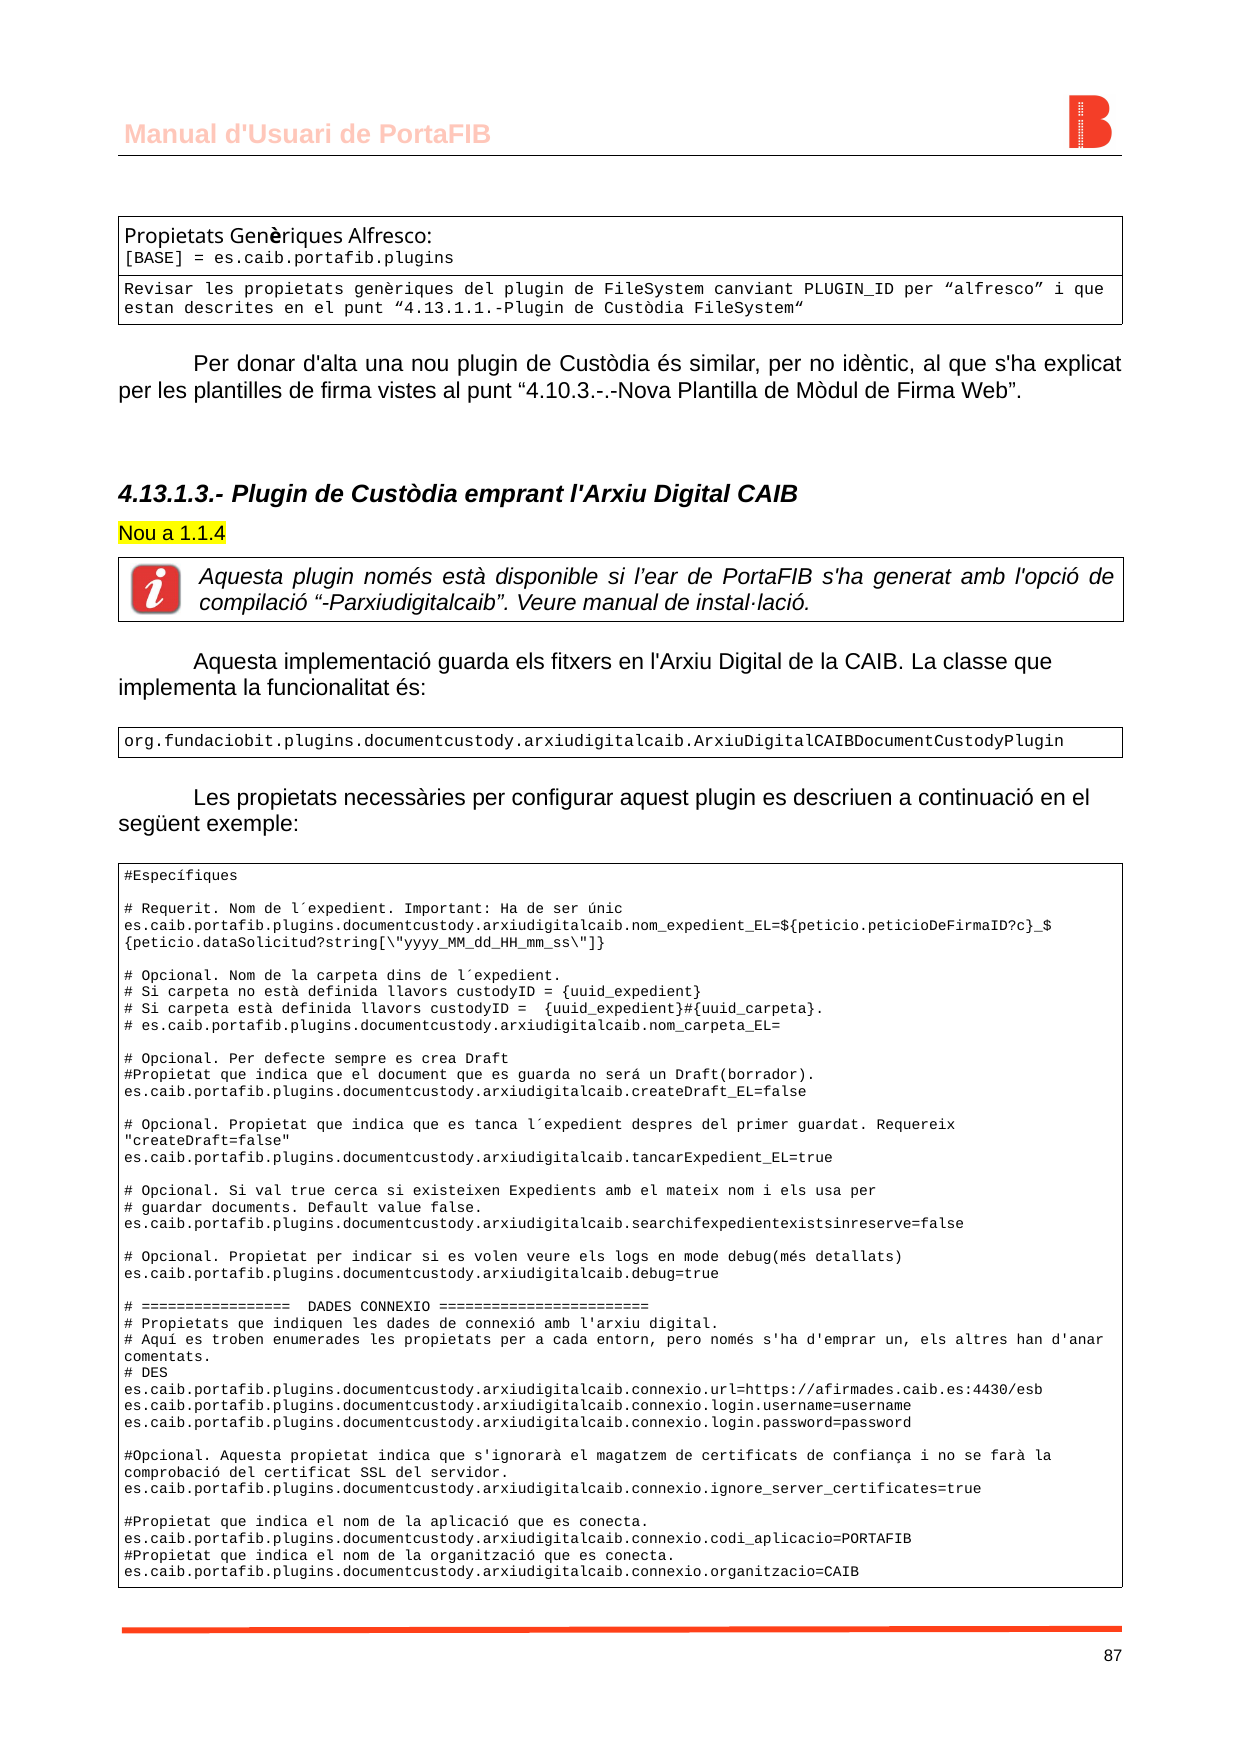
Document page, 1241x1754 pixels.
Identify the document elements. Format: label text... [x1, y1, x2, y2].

table_header #Específiques # Requerit. Nom de l´expedient. Important: Ha de ser únic es.caib.portafib.plugins.documentcustody.arxiudigitalcaib.nom_expedient_EL=${peticio.peticioDeFirmaID?c}_${peticio.dataSolicitud?string[\"yyyy_MM_dd_HH_mm_ss\"]} # Opcional. Nom de la carpeta dins de l´expedient. # Si carpeta no està definida llavors custodyID = {uuid_expedient} # Si carpeta està definida llavors custodyID = {uuid_expedient}#{uuid_carpeta}. # es.caib.portafib.plugins.documentcustody.arxiudigitalcaib.nom_carpeta_EL= # Opcional. Per defecte sempre es crea Draft #Propietat que indica que el document que es guarda no será un Draft(borrador). es.caib.portafib.plugins.documentcustody.arxiudigitalcaib.createDraft_EL=false # Opcional. Propietat que indica que es tanca l´expedient despres del primer guardat. Requereix "createDraft=false" es.caib.portafib.plugins.documentcustody.arxiudigitalcaib.tancarExpedient_EL=true # Opcional. Si val true cerca si existeixen Expedients amb el mateix nom i els usa per # guardar documents. Default value false. es.caib.portafib.plugins.documentcustody.arxiudigitalcaib.searchifexpedientexistsinreserve=false # Opcional. Propietat per indicar si es volen veure els logs en mode debug(més detallats) es.caib.portafib.plugins.documentcustody.arxiudigitalcaib.debug=true # ================= DADES CONNEXIO ======================== # Propietats que indiquen les dades de connexió amb l'arxiu digital. # Aquí es troben enumerades les propietats per a cada entorn, pero només s'ha d'emprar un, els altres han d'anar comentats. # DES es.caib.portafib.plugins.documentcustody.arxiudigitalcaib.connexio.url=https://afirmades.caib.es:4430/esb es.caib.portafib.plugins.documentcustody.arxiudigitalcaib.connexio.login.username=username es.caib.portafib.plugins.documentcustody.arxiudigitalcaib.connexio.login.password=password #Opcional. Aquesta propietat indica que s'ignorarà el magatzem de certificats de confiança i no se farà la comprobació del certificat SSL del servidor. es.caib.portafib.plugins.documentcustody.arxiudigitalcaib.connexio.ignore_server_certificates=true #Propietat que indica el nom de la aplicació que es conecta. es.caib.portafib.plugins.documentcustody.arxiudigitalcaib.connexio.codi_aplicacio=PORTAFIB #Propietat que indica el nom de la organització que es conecta. es.caib.portafib.plugins.documentcustody.arxiudigitalcaib.connexio.organitzacio=CAIB [119, 864, 1122, 1587]
text Les propietats necessàries per configurar aquest plugin es descriuen a continuació en el següent exemple: [118, 784, 1122, 836]
text Aquesta implementació guarda els fitxers en l'Arxiu Digital de la CAIB. La classe que implementa la funcionalitat és: [118, 648, 1122, 701]
table_header org.fundaciobit.plugins.documentcustody.arxiudigitalcaib.ArxiuDigitalCAIBDocumentCustodyPlugin [119, 728, 1122, 757]
picture [1063, 94, 1117, 150]
table_header [119, 558, 193, 621]
text Per donar d'alta una nou plugin de Custòdia és similar, per no idèntic, al que s'ha explicat per les plantilles de firma vistes al punt “4.10.3.-Nova Plantilla de Mòdul de Firma Web”. [118, 350, 1122, 403]
text Nou a 1.1.4 [118, 521, 1122, 544]
subtitle Plugin de Custòdia emprant l'Arxiu Digital CAIB [118, 479, 1122, 508]
table_header Aquesta plugin només està disponible si l’ear de PortaFIB s'ha generat amb l'opció de compilació “-Parxiudigitalcaib”. Veure manual de instal·lació. [193, 558, 1123, 621]
table_header Propietats Genèriques Alfresco: [BASE] = es.caib.portafib.plugins [119, 217, 1122, 274]
table_cell Revisar les propietats genèriques del plugin de FileSystem canviant PLUGIN_ID per “alfresco” i que estan descrites en el punt “4.13.1.1Plugin de Custòdia FileSystem“ [119, 276, 1122, 324]
picture [130, 563, 182, 615]
